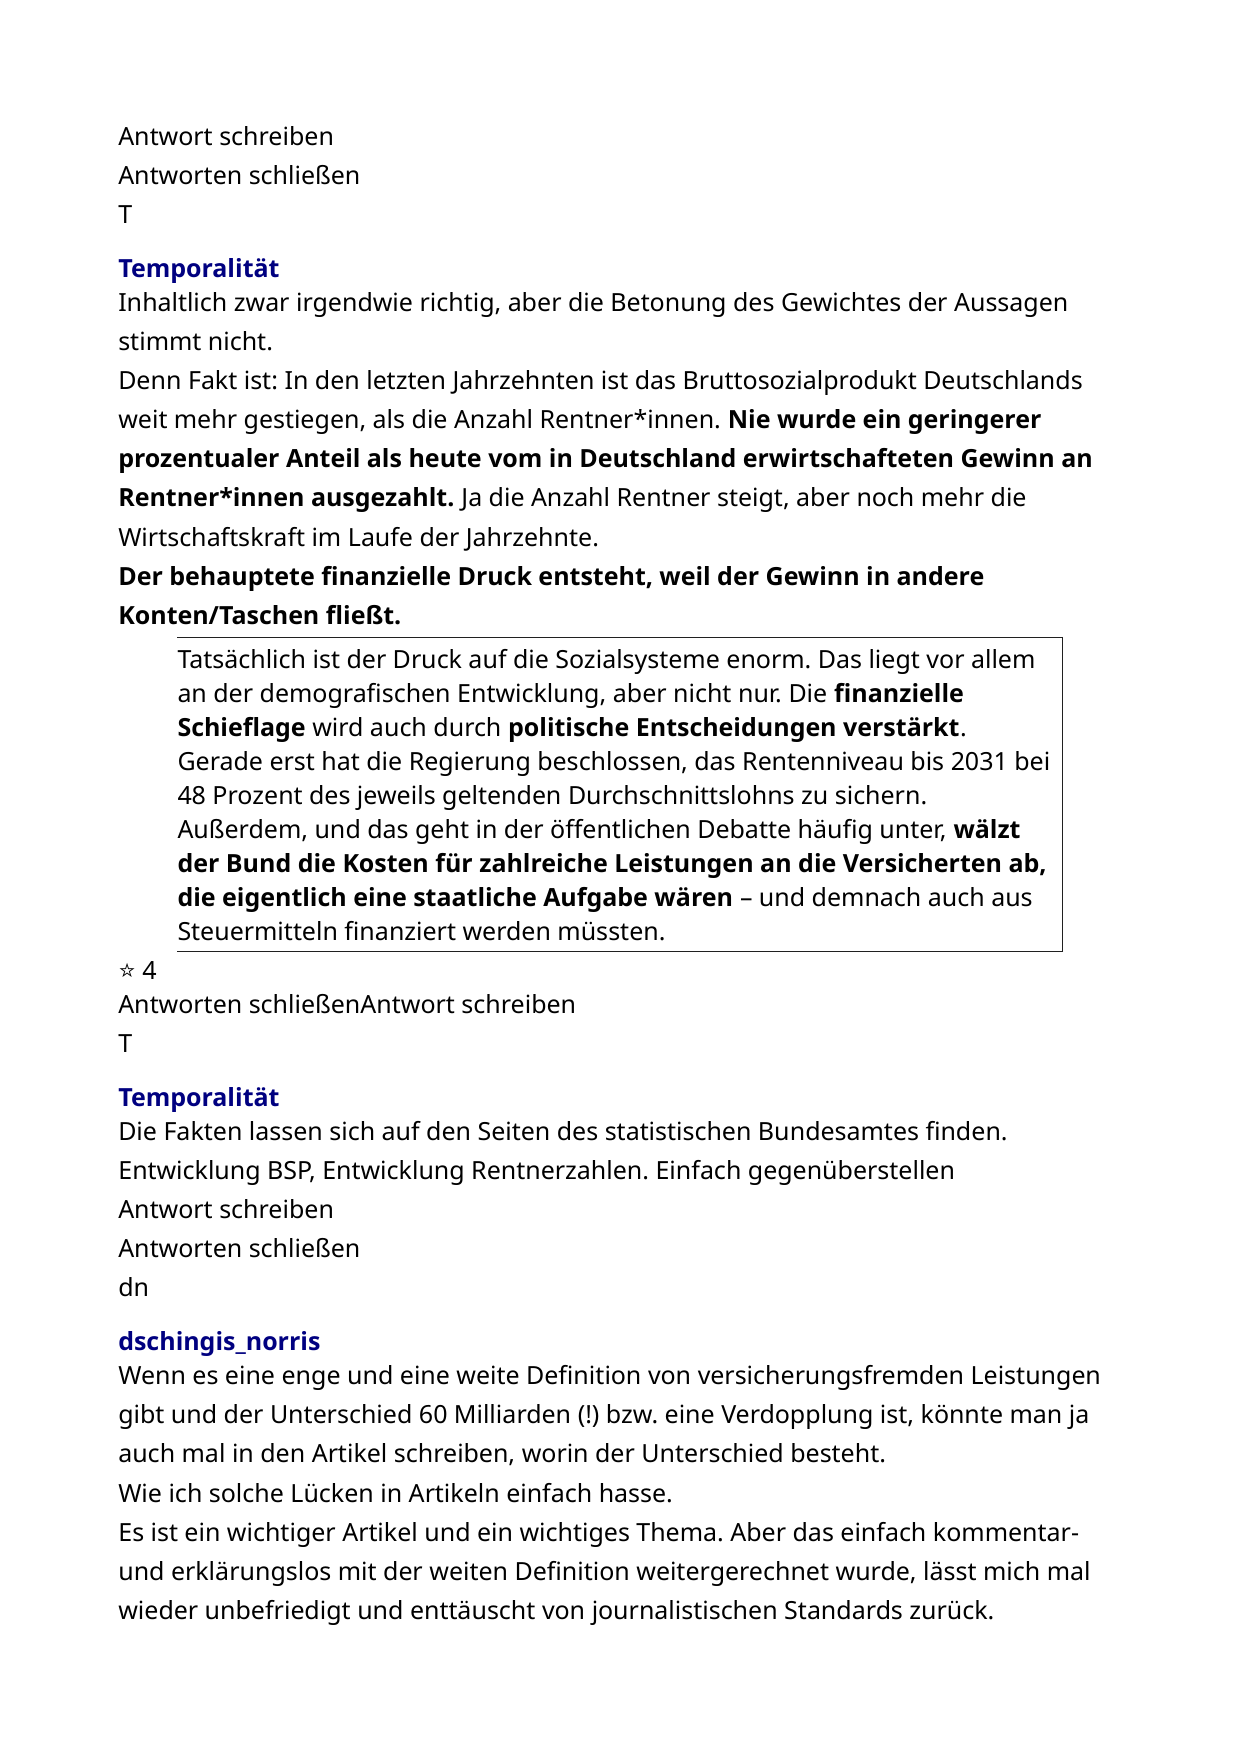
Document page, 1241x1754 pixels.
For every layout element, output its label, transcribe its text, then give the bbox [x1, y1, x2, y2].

subtitle dschingis_norris [118, 1324, 1122, 1358]
text Wie ich solche Lücken in Artikeln einfach hasse. [118, 1475, 1122, 1509]
text Antworten schließenAntwort schreiben [118, 986, 1122, 1020]
text Die Fakten lassen sich auf den Seiten des statistischen Bundesamtes finden. Entwicklung BSP, Entwicklung Rentnerzahlen. Einfach gegenüberstellen [118, 1113, 1122, 1187]
subtitle Temporalität [118, 250, 1122, 284]
text Antwort schreiben [118, 118, 1122, 152]
text Antworten schließen [118, 1231, 1122, 1265]
subtitle Temporalität [118, 1079, 1122, 1113]
text Tatsächlich ist der Druck auf die Sozialsysteme enorm. Das liegt vor allem an der demografischen Entwicklung, aber nicht nur. Die finanzielle Schieflage wird auch durch politische Entscheidungen verstärkt. Gerade erst hat die Regierung beschlossen, das Rentenniveau bis 2031 bei 48 Prozent des jeweils geltenden Durchschnittslohns zu sichern. Außerdem, und das geht in der öffentlichen Debatte häufig unter, wälzt der Bund die Kosten für zahlreiche Leistungen an die Versicherten ab, die eigentlich eine staatliche Aufgabe wären – und demnach auch aus Steuermitteln finanziert werden müssten. [177, 638, 1062, 951]
text ⭐️ 4 [118, 952, 1122, 986]
text Wenn es eine enge und eine weite Definition von versicherungsfremden Leistungen gibt und der Unterschied 60 Milliarden (!) bzw. eine Verdopplung ist, könnte man ja auch mal in den Artikel schreiben, worin der Unterschied besteht. [118, 1358, 1122, 1470]
text T [118, 196, 1122, 231]
text dn [118, 1270, 1122, 1304]
text Denn Fakt ist: In den letzten Jahrzehnten ist das Bruttosozialprodukt Deutschlands weit mehr gestiegen, als die Anzahl Rentner*innen. Nie wurde ein geringerer prozentualer Anteil als heute vom in Deutschland erwirtschafteten Gewinn an Rentner*innen ausgezahlt. Ja die Anzahl Rentner steigt, aber noch mehr die Wirtschaftskraft im Laufe der Jahrzehnte. Der behauptete finanzielle Druck entsteht, weil der Gewinn in andere Konten/Taschen fließt. [118, 363, 1122, 632]
text Antworten schließen [118, 157, 1122, 191]
text Inhaltlich zwar irgendwie richtig, aber die Betonung des Gewichtes der Aussagen stimmt nicht. [118, 284, 1122, 357]
text Antwort schreiben [118, 1192, 1122, 1226]
text T [118, 1026, 1122, 1059]
text Es ist ein wichtiger Artikel und ein wichtiges Thema. Aber das einfach kommentar- und erklärungslos mit der weiten Definition weitergerechnet wurde, lässt mich mal wieder unbefriedigt und enttäuscht von journalistischen Standards zurück. [118, 1514, 1122, 1627]
